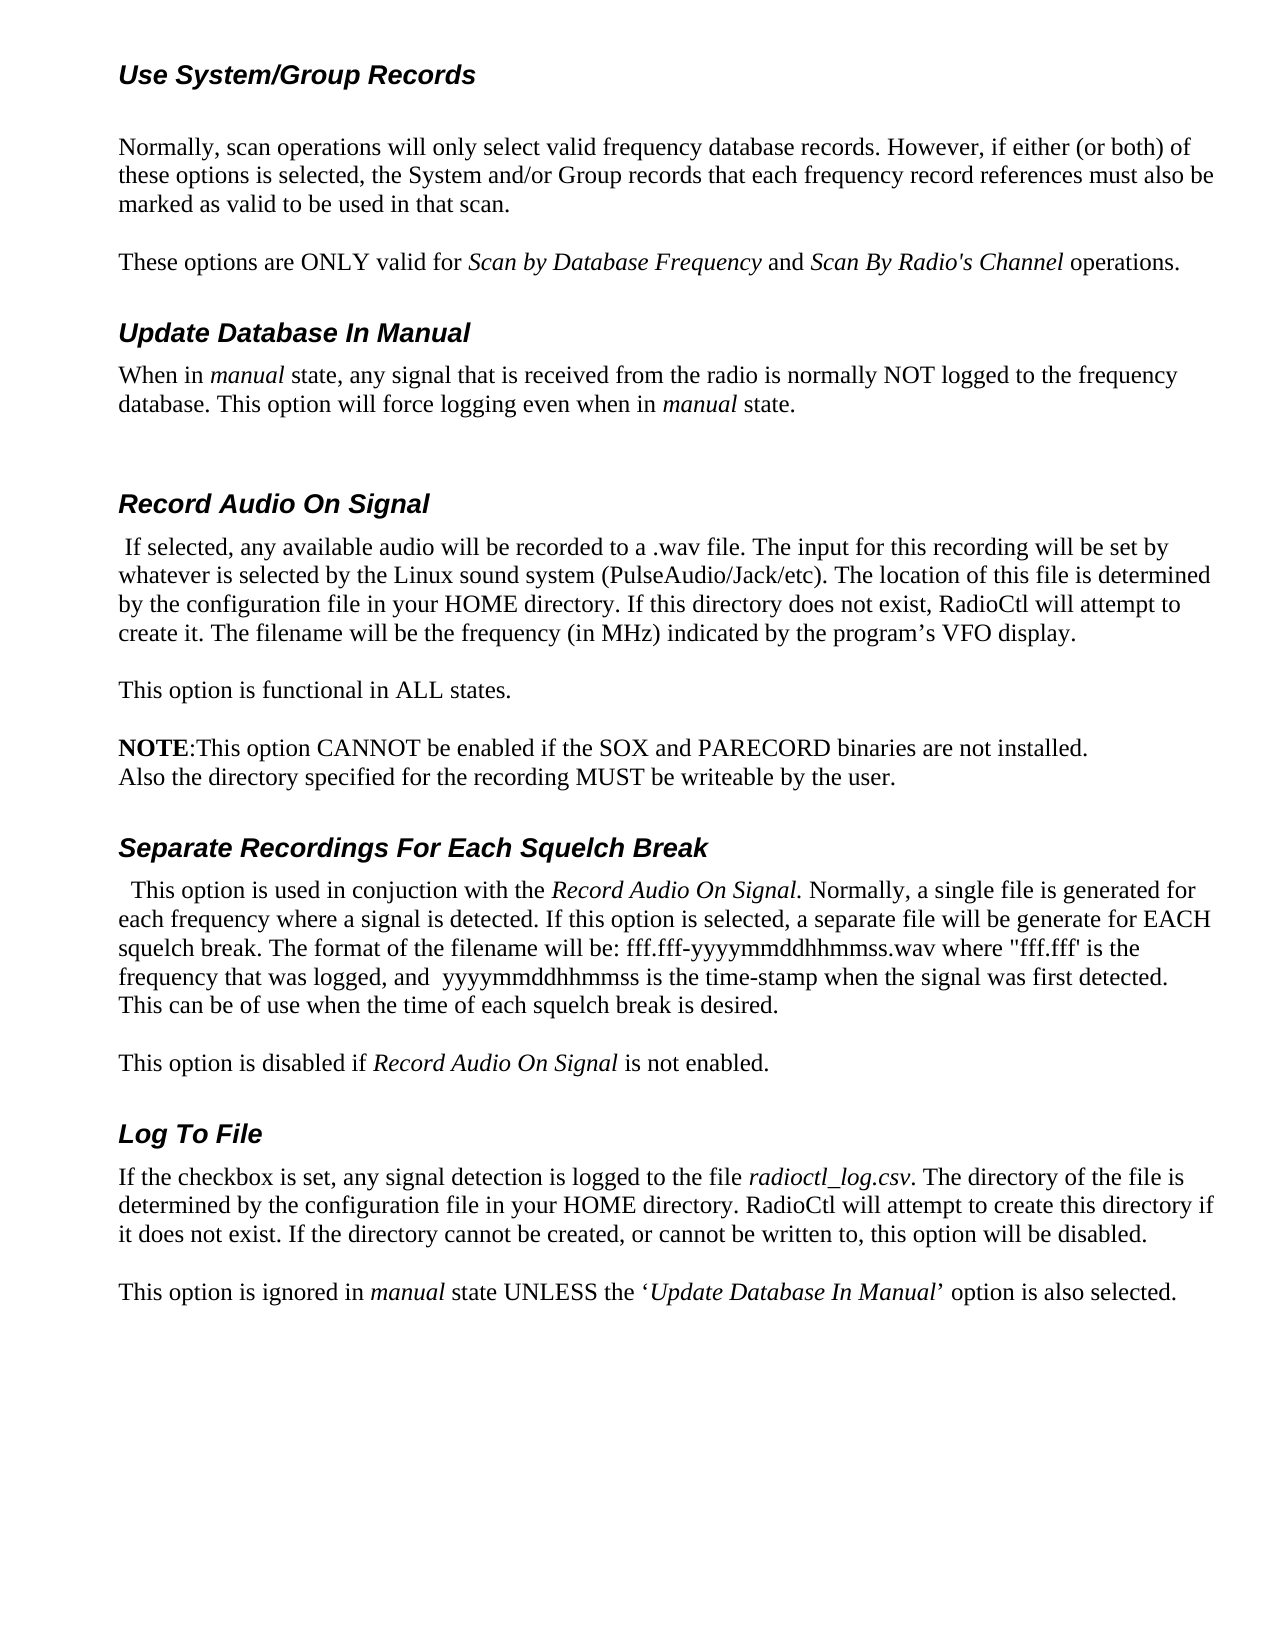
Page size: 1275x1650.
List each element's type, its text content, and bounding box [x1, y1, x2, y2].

text This option is used in conjuction with the Record Audio On Signal. Normally, a single file is generated for each frequency where a signal is detected. If this option is selected, a separate file will be generate for EACH squelch break. The format of the filename will be: fff.fff-yyyymmddhhmmss.wav where "fff.fff' is the frequency that was logged, and yyyymmddhhmmss is the time-stamp when the signal was first detected. This can be of use when the time of each squelch break is desired. [118, 875, 1216, 1019]
text NOTE:This option CANNOT be enabled if the SOX and PARECORD binaries are not installed. [118, 733, 1216, 762]
subtitle Update Database In Manual [118, 317, 1216, 348]
subtitle Log To File [118, 1118, 1216, 1149]
subtitle Use System/Group Records [118, 59, 1216, 90]
text This option is ignored in manual state UNLESS the ‘Update Database In Manual’ option is also selected. [118, 1277, 1216, 1305]
text If the checkbox is set, any signal detection is logged to the file radioctl_log.csv. The directory of the file is determined by the configuration file in your HOME directory. RadioCtl will attempt to create this directory if it does not exist. If the directory cannot be created, or cannot be written to, this option will be disabled. [118, 1162, 1216, 1248]
text This option is disabled if Record Audio On Signal is not enabled. [118, 1019, 1216, 1077]
subtitle Record Audio On Signal [118, 488, 1216, 519]
text These options are ONLY valid for Scan by Database Frequency and Scan By Radio's Channel operations. [118, 247, 1216, 275]
text If selected, any available audio will be recorded to a .wav file. The input for this recording will be set by whatever is selected by the Linux sound system (PulseAudio/Jack/etc). The location of this file is determined by the configuration file in your HOME directory. If this directory does not exist, RadioCtl will attempt to create it. The filename will be the frequency (in MHz) indicated by the program’s VFO display. [118, 532, 1216, 647]
subtitle Separate Recordings For Each Squelch Break [118, 832, 1216, 863]
text Also the directory specified for the recording MUST be writeable by the user. [118, 762, 1216, 790]
text When in manual state, any signal that is received from the radio is normally NOT logged to the frequency database. This option will force logging even when in manual state. [118, 360, 1216, 418]
text Normally, scan operations will only select valid frequency database records. However, if either (or both) of these options is selected, the System and/or Group records that each frequency record references must also be marked as valid to be used in that scan. [118, 132, 1216, 218]
text This option is functional in ALL states. [118, 675, 1216, 704]
